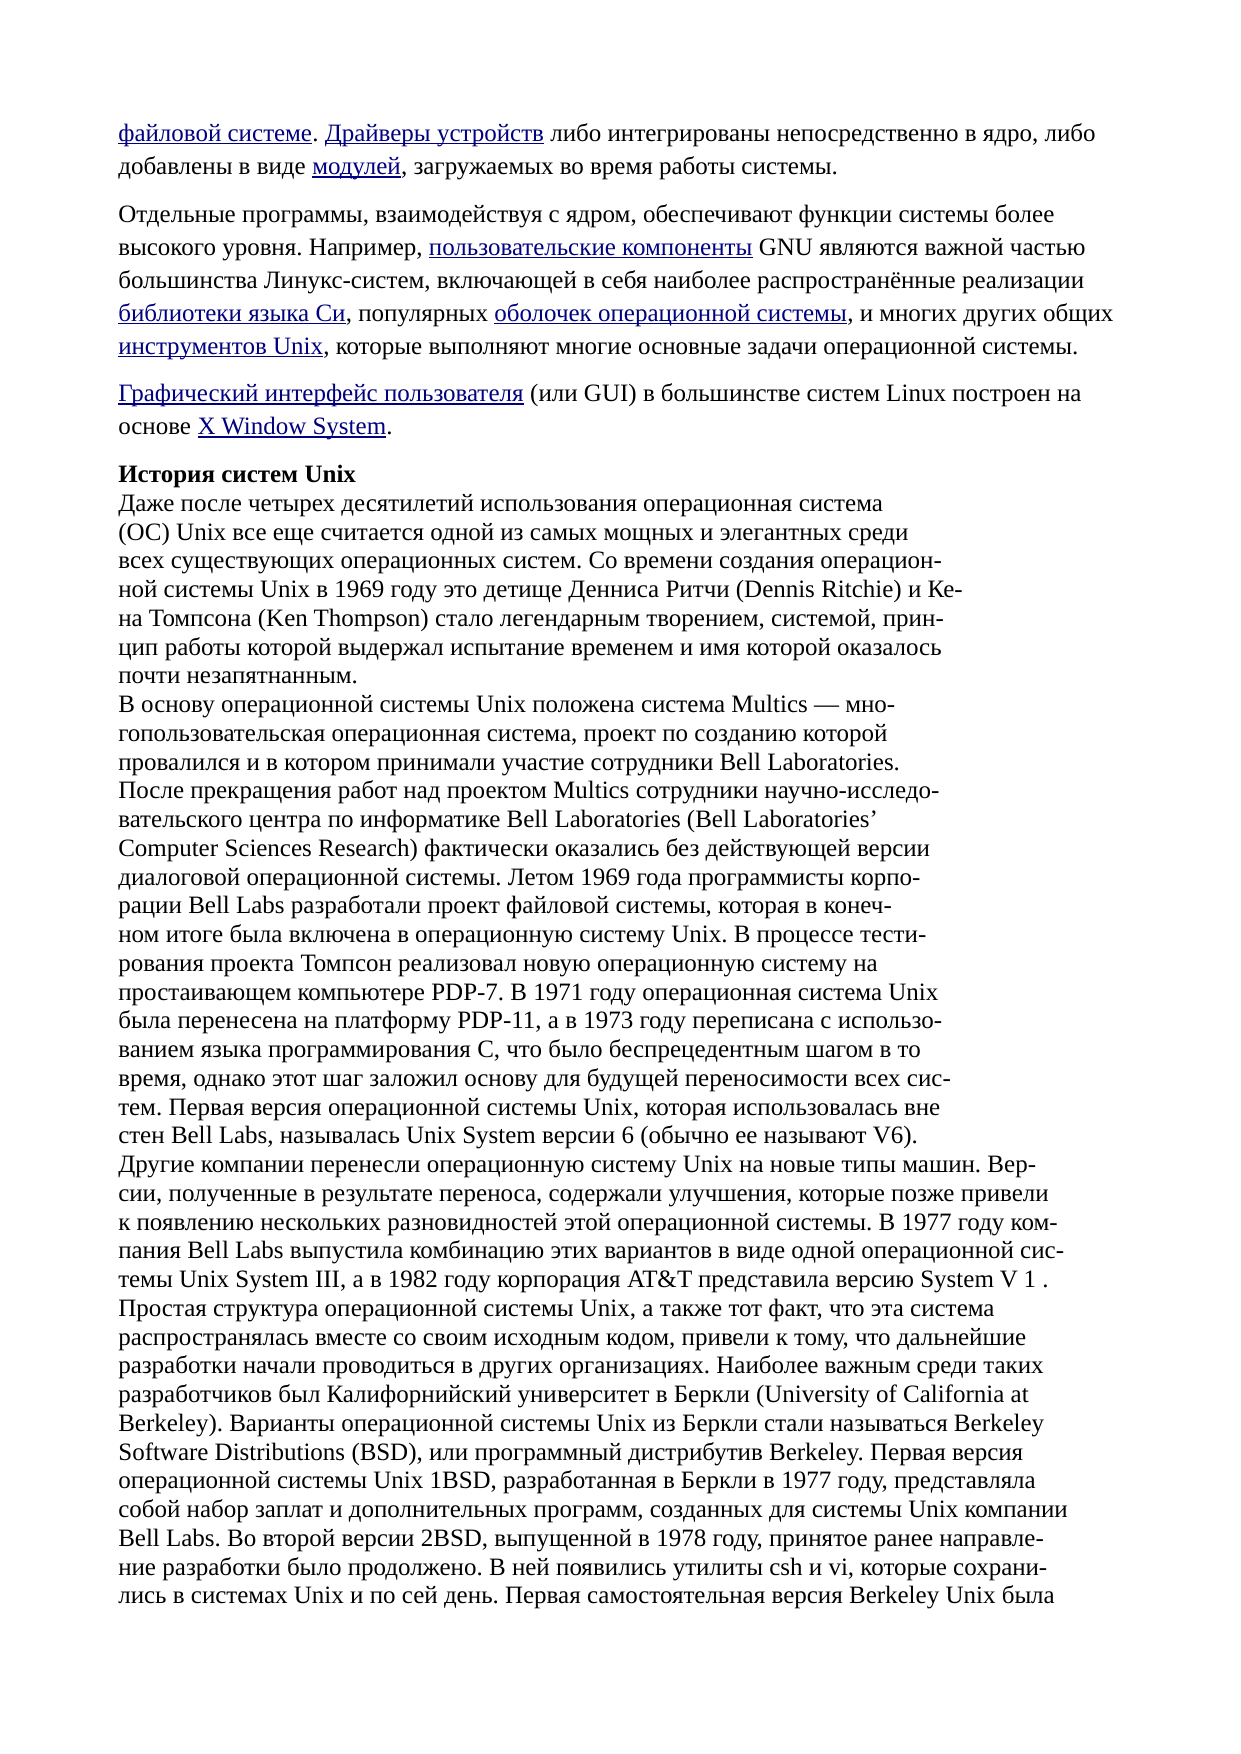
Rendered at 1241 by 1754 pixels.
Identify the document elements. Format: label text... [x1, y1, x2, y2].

text пания Bell Labs выпустила комбинацию этих вариантов в виде одной операционной сис- [118, 1235, 1122, 1264]
text файловой системе. Драйверы устройств либо интегрированы непосредственно в ядро, либо добавлены в виде модулей, загружаемых во время работы системы. [118, 118, 1122, 180]
text была перенесена на платформу PDP-11, а в 1973 году переписана с использо- [118, 1005, 1122, 1034]
text вательского центра по информатике Bell Laboratories (Bell Laboratories’ [118, 804, 1122, 833]
text ном итоге была включена в операционную систему Unix. В процессе тести- [118, 919, 1122, 948]
text В основу операционной системы Unix положена система Multics — мно- [118, 689, 1122, 718]
text время, однако этот шаг заложил основу для будущей переносимости всех сис- [118, 1063, 1122, 1092]
text простаивающем компьютере PDP-7. В 1971 году операционная система Unix [118, 977, 1122, 1005]
text темы Unix System III, а в 1982 году корпорация AT&T представила версию System V 1 . [118, 1264, 1122, 1293]
text распространялась вместе со своим исходным кодом, привели к тому, что дальнейшие [118, 1322, 1122, 1350]
text разработчиков был Калифорнийский университет в Беркли (University of California at [118, 1379, 1122, 1408]
text Computer Sciences Research) фактически оказались без действующей версии [118, 833, 1122, 862]
text Другие компании перенесли операционную систему Unix на новые типы машин. Вер- [118, 1149, 1122, 1178]
text ванием языка программирования C, что было беспрецедентным шагом в то [118, 1034, 1122, 1063]
text цип работы которой выдержал испытание временем и имя которой оказалось [118, 632, 1122, 660]
text к появлению нескольких разновидностей этой операционной системы. В 1977 году ком- [118, 1207, 1122, 1235]
text тем. Первая версия операционной системы Unix, которая использовалась вне [118, 1092, 1122, 1120]
text Software Distributions (BSD), или программный дистрибутив Berkeley. Первая версия [118, 1437, 1122, 1465]
text ной системы Unix в 1969 году это детище Денниса Ритчи (Dennis Ritchie) и Ке- [118, 574, 1122, 603]
text Графический интерфейс пользователя (или GUI) в большинстве систем Linux построен на основе X Window System. [118, 378, 1122, 440]
text Отдельные программы, взаимодействуя с ядром, обеспечивают функции системы более высокого уровня. Например, пользовательские компоненты GNU являются важной частью большинства Линукс-систем, включающей в себя наиболее распространённые реализации библиотеки языка Си, популярных оболочек операционной системы, и многих других общих инструментов Unix, которые выполняют многие основные задачи операционной системы. [118, 199, 1122, 359]
text провалился и в котором принимали участие сотрудники Bell Laboratories. [118, 747, 1122, 775]
text стен Bell Labs, называлась Unix System версии 6 (обычно ее называют V6). [118, 1120, 1122, 1149]
text рования проекта Томпсон реализовал новую операционную систему на [118, 948, 1122, 977]
text собой набор заплат и дополнительных программ, созданных для системы Unix компании [118, 1494, 1122, 1523]
text почти незапятнанным. [118, 660, 1122, 689]
text всех существующих операционных систем. Со времени создания операцион- [118, 545, 1122, 574]
text разработки начали проводиться в других организациях. Наиболее важным среди таких [118, 1350, 1122, 1379]
text Berkeley). Варианты операционной системы Unix из Беркли стали называться Berkeley [118, 1408, 1122, 1437]
text гопользовательская операционная система, проект по созданию которой [118, 718, 1122, 747]
text Bell Labs. Во второй версии 2BSD, выпущенной в 1978 году, принятое ранее направле- [118, 1523, 1122, 1552]
text сии, полученные в результате переноса, содержали улучшения, которые позже привели [118, 1178, 1122, 1207]
text Даже после четырех десятилетий использования операционная система [118, 488, 1122, 517]
text (ОС) Unix все еще считается одной из самых мощных и элегантных среди [118, 517, 1122, 545]
text Простая структура операционной системы Unix, а также тот факт, что эта система [118, 1293, 1122, 1322]
text История систем Unix [118, 459, 1122, 488]
text ние разработки было продолжено. В ней появились утилиты csh и vi, которые сохрани- [118, 1552, 1122, 1580]
text на Томпсона (Ken Thompson) стало легендарным творением, системой, прин- [118, 603, 1122, 632]
text После прекращения работ над проектом Multics сотрудники научно-исследо- [118, 775, 1122, 804]
text диалоговой операционной системы. Летом 1969 года программисты корпо- [118, 862, 1122, 890]
text лись в системах Unix и по сей день. Первая самостоятельная версия Berkeley Unix была [118, 1580, 1122, 1609]
text рации Bell Labs разработали проект файловой системы, которая в конеч- [118, 890, 1122, 919]
text операционной системы Unix 1BSD, разработанная в Беркли в 1977 году, представляла [118, 1465, 1122, 1494]
